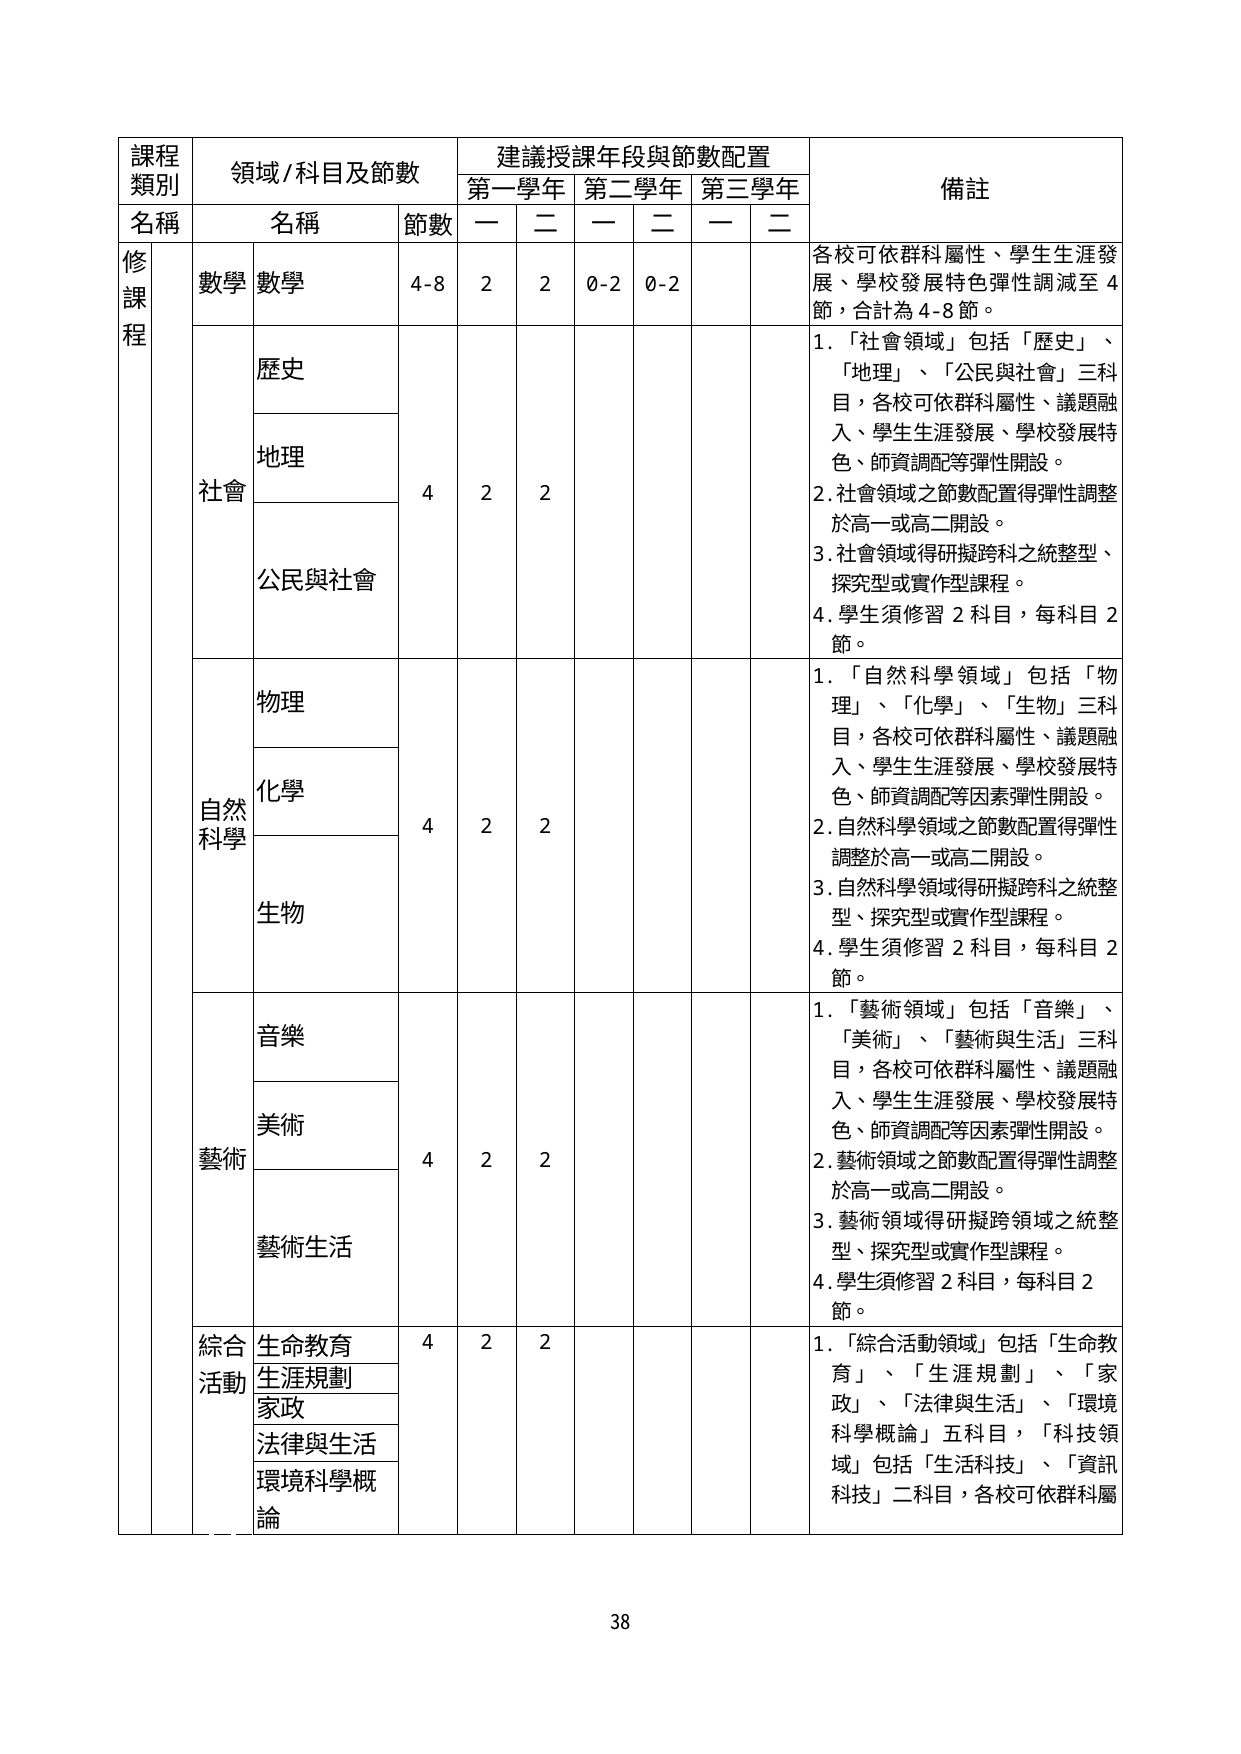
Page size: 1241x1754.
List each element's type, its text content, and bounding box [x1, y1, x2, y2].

table_cell 4 [399, 1327, 457, 1534]
table_cell 第二學年 [575, 175, 691, 204]
table_cell 2 [517, 326, 574, 658]
table_cell 0-2 [575, 243, 633, 324]
table_cell [575, 993, 633, 1326]
table_cell [692, 326, 750, 658]
table_cell 2 [458, 326, 516, 658]
table_cell 環境科學概論 [254, 1462, 398, 1534]
table_cell 二 [517, 205, 574, 242]
table_cell 二 [634, 205, 691, 242]
table_cell 1.「社會領域」包括「歷史」、「地理」、「公民與社會」三科目，各校可依群科屬性、議題融入、學生生涯發展、學校發展特色、師資調配等彈性開設。 2.社會領域之節數配置得彈性調整於高一或高二開設。 3.社會領域得研擬跨科之統整型、探究型或實作型課程。 4.學生須修習2科目，每科目2節。 [810, 326, 1122, 658]
table_cell 一 [458, 205, 516, 242]
table_cell 化學 [254, 748, 398, 835]
table_cell 2 [458, 659, 516, 992]
table_cell 家政 [254, 1394, 398, 1423]
table_cell [634, 326, 691, 658]
table_cell 名稱 [119, 205, 192, 242]
table_cell [575, 326, 633, 658]
table_cell 各校可依群科屬性、學生生涯發展、學校發展特色彈性調減至4節，合計為4-8節。 [810, 243, 1122, 324]
table_cell 物理 [254, 659, 398, 747]
table_header 課程類別 [119, 138, 192, 204]
table_cell 一 [575, 205, 633, 242]
table_cell 綜合 活動 [193, 1327, 253, 1534]
table_cell [751, 326, 809, 658]
table_cell 美術 [254, 1082, 398, 1169]
table_cell 修課程 [119, 243, 151, 1534]
table_cell 名稱 [193, 205, 398, 242]
table_cell 2 [458, 243, 516, 324]
table_header 備註 [810, 138, 1122, 242]
table_cell [692, 243, 750, 324]
table_cell 音樂 [254, 993, 398, 1081]
table_cell 生物 [254, 836, 398, 992]
table_cell [751, 1327, 809, 1534]
table_cell [692, 993, 750, 1326]
table_cell 1.「藝術領域」包括「音樂」、「美術」、「藝術與生活」三科目，各校可依群科屬性、議題融入、學生生涯發展、學校發展特色、師資調配等因素彈性開設。 2.藝術領域之節數配置得彈性調整於高一或高二開設。 3.藝術領域得研擬跨領域之統整型、探究型或實作型課程。 4.學生須修習2科目，每科目2節。 [810, 993, 1122, 1326]
table_cell [751, 659, 809, 992]
table_cell 1.「綜合活動領域」包括「生命教育」、「生涯規劃」、「家政」、「法律與生活」、「環境科學概論」五科目，「科技領域」包括「生活科技」、「資訊科技」二科目，各校可依群科屬 [810, 1327, 1122, 1534]
table_header 領域/科目及節數 [193, 138, 457, 204]
table_cell [692, 659, 750, 992]
table_cell [751, 243, 809, 324]
table_cell 4 [399, 659, 457, 992]
table_cell [634, 993, 691, 1326]
table_cell 藝術 [193, 993, 253, 1326]
table_cell 數學 [193, 243, 253, 324]
table_cell [152, 243, 192, 1534]
table_cell 公民與社會 [254, 503, 398, 658]
table_cell [634, 659, 691, 992]
table_cell [751, 993, 809, 1326]
table_cell 藝術生活 [254, 1170, 398, 1326]
table_cell 節數 [399, 205, 457, 242]
table_cell 歷史 [254, 326, 398, 413]
table_cell 數學 [254, 243, 398, 324]
table_cell 法律與生活 [254, 1425, 398, 1461]
table_cell 自然 科學 [193, 659, 253, 992]
table_cell 2 [517, 993, 574, 1326]
table_cell 2 [517, 659, 574, 992]
table_cell 1.「自然科學領域」包括「物理」、「化學」、「生物」三科目，各校可依群科屬性、議題融入、學生生涯發展、學校發展特色、師資調配等因素彈性開設。 2.自然科學領域之節數配置得彈性調整於高一或高二開設。 3.自然科學領域得研擬跨科之統整型、探究型或實作型課程。 4.學生須修習2科目，每科目2節。 [810, 659, 1122, 992]
table_cell 4-8 [399, 243, 457, 324]
table_cell [634, 1327, 691, 1534]
table_cell 0-2 [634, 243, 691, 324]
table_cell 第三學年 [692, 175, 809, 204]
table_cell 2 [517, 243, 574, 324]
table_cell 一 [692, 205, 750, 242]
table_cell 社會 [193, 326, 253, 658]
table_cell 生涯規劃 [254, 1364, 398, 1393]
table_cell 生命教育 [254, 1327, 398, 1363]
table_cell 2 [458, 993, 516, 1326]
table_cell 2 [517, 1327, 574, 1534]
table_cell 2 [458, 1327, 516, 1534]
table_cell 第一學年 [458, 175, 574, 204]
table_cell [575, 1327, 633, 1534]
table_cell 4 [399, 993, 457, 1326]
table_cell 4 [399, 326, 457, 658]
table_cell [692, 1327, 750, 1534]
table_header 建議授課年段與節數配置 [458, 138, 809, 174]
table_cell 地理 [254, 414, 398, 502]
table_cell 二 [751, 205, 809, 242]
table_cell [575, 659, 633, 992]
